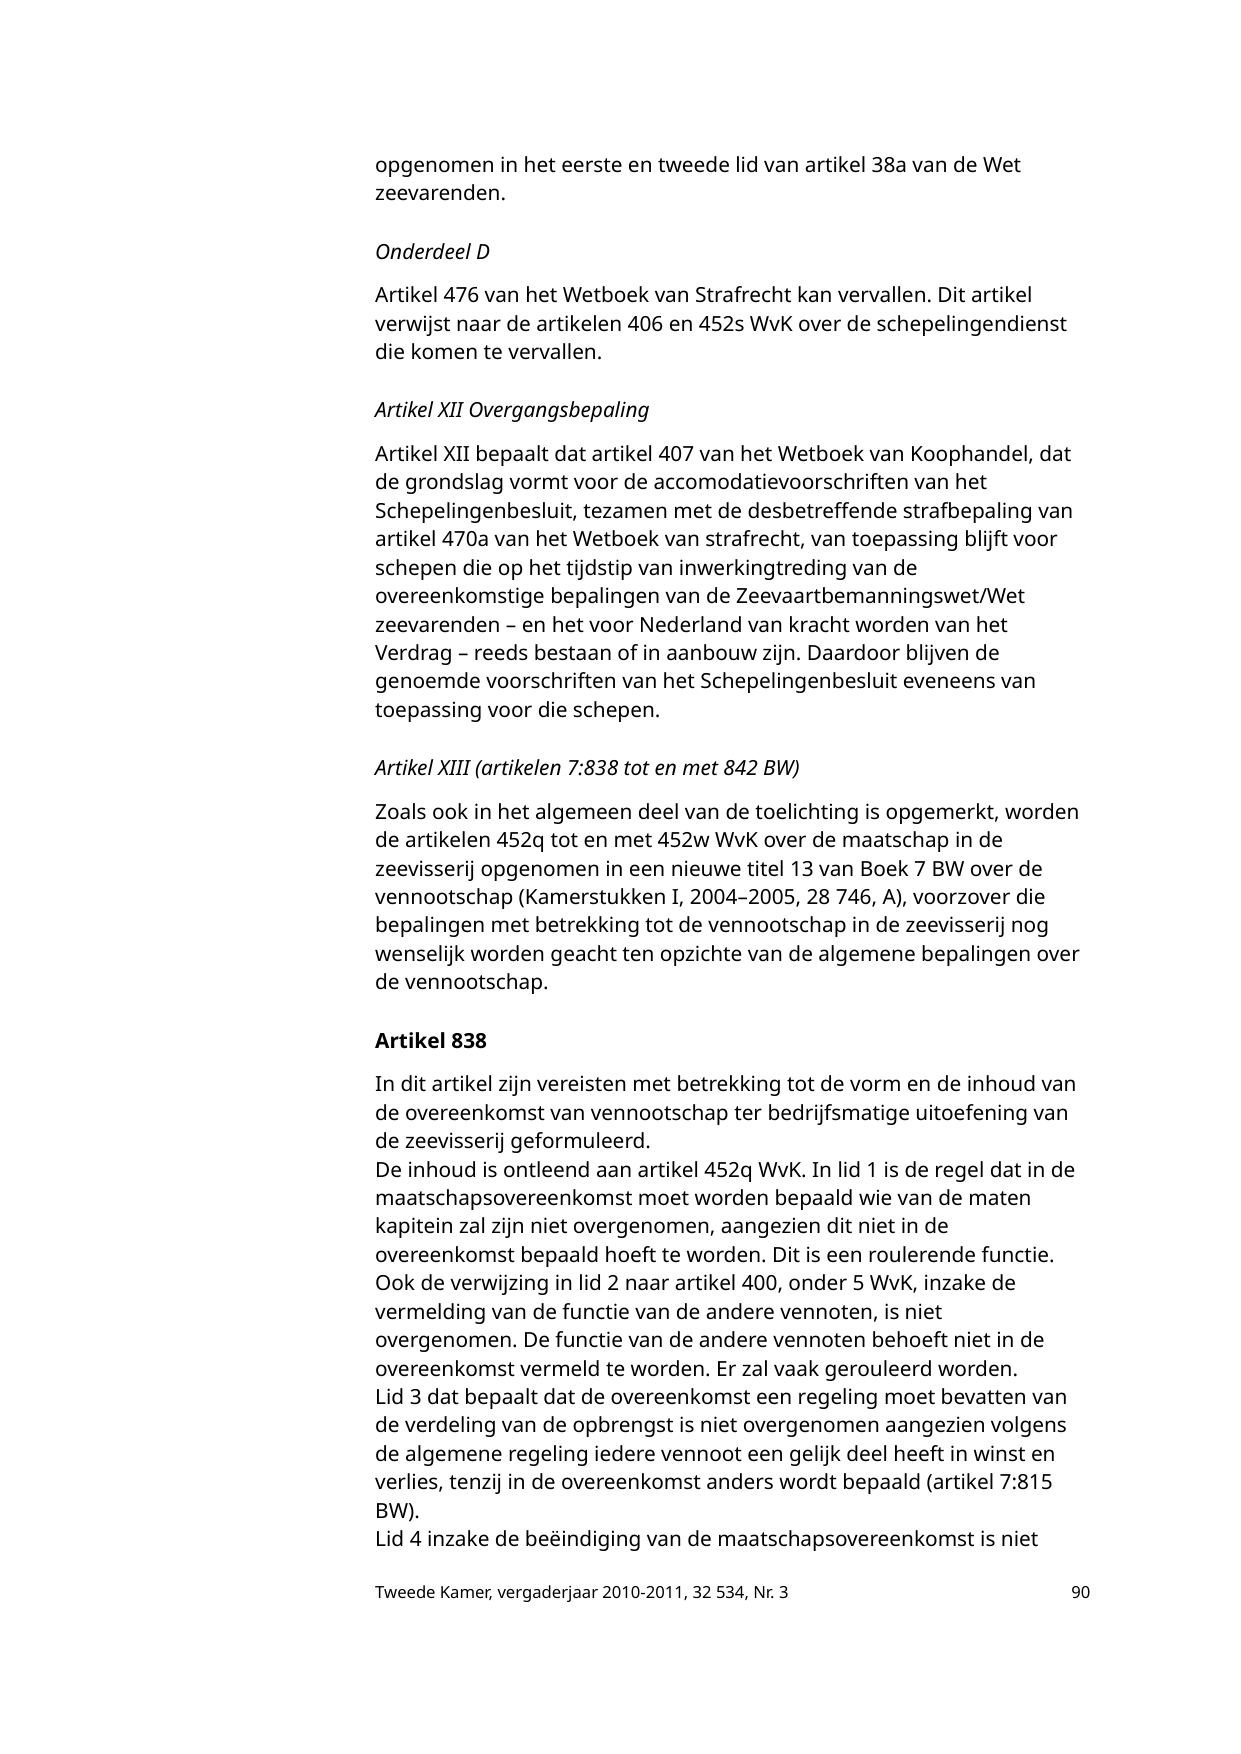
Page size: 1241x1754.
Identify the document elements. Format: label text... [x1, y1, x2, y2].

text Lid 4 inzake de beëindiging van de maatschapsovereenkomst is niet [375, 1524, 1090, 1553]
text Artikel XII bepaalt dat artikel 407 van het Wetboek van Koophandel, dat de grondslag vormt voor de accomodatievoorschriften van het Schepelingenbesluit, tezamen met de desbetreffende strafbepaling van artikel 470a van het Wetboek van strafrecht, van toepassing blijft voor schepen die op het tijdstip van inwerkingtreding van de overeenkomstige bepalingen van de Zeevaartbemanningswet/Wet zeevarenden – en het voor Nederland van kracht worden van het Verdrag – reeds bestaan of in aanbouw zijn. Daardoor blijven de genoemde voorschriften van het Schepelingenbesluit eveneens van toepassing voor die schepen. [375, 439, 1090, 723]
text De inhoud is ontleend aan artikel 452q WvK. In lid 1 is de regel dat in de maatschapsovereenkomst moet worden bepaald wie van de maten kapitein zal zijn niet overgenomen, aangezien dit niet in de overeenkomst bepaald hoeft te worden. Dit is een roulerende functie. Ook de verwijzing in lid 2 naar artikel 400, onder 5 WvK, inzake de vermelding van de functie van de andere vennoten, is niet overgenomen. De functie van de andere vennoten behoeft niet in de overeenkomst vermeld te worden. Er zal vaak gerouleerd worden. [375, 1155, 1090, 1382]
text Onderdeel D [375, 237, 1090, 265]
text In dit artikel zijn vereisten met betrekking tot de vorm en de inhoud van de overeenkomst van vennootschap ter bedrijfsmatige uitoefening van de zeevisserij geformuleerd. [375, 1069, 1090, 1155]
text Artikel 838 [375, 1026, 1090, 1054]
text Artikel 476 van het Wetboek van Strafrecht kan vervallen. Dit artikel verwijst naar de artikelen 406 en 452s WvK over de schepelingendienst die komen te vervallen. [375, 280, 1090, 366]
text Artikel XII Overgangsbepaling [375, 396, 1090, 424]
text opgenomen in het eerste en tweede lid van artikel 38a van de Wet zeevarenden. [375, 150, 1090, 207]
text Artikel XIII (artikelen 7:838 tot en met 842 BW) [375, 753, 1090, 782]
text Zoals ook in het algemeen deel van de toelichting is opgemerkt, worden de artikelen 452q tot en met 452w WvK over de maatschap in de zeevisserij opgenomen in een nieuwe titel 13 van Boek 7 BW over de vennootschap (Kamerstukken I, 2004–2005, 28 746, A), voorzover die bepalingen met betrekking tot de vennootschap in de zeevisserij nog wenselijk worden geacht ten opzichte van de algemene bepalingen over de vennootschap. [375, 797, 1090, 996]
text Lid 3 dat bepaalt dat de overeenkomst een regeling moet bevatten van de verdeling van de opbrengst is niet overgenomen aangezien volgens de algemene regeling iedere vennoot een gelijk deel heeft in winst en verlies, tenzij in de overeenkomst anders wordt bepaald (artikel 7:815 BW). [375, 1382, 1090, 1524]
